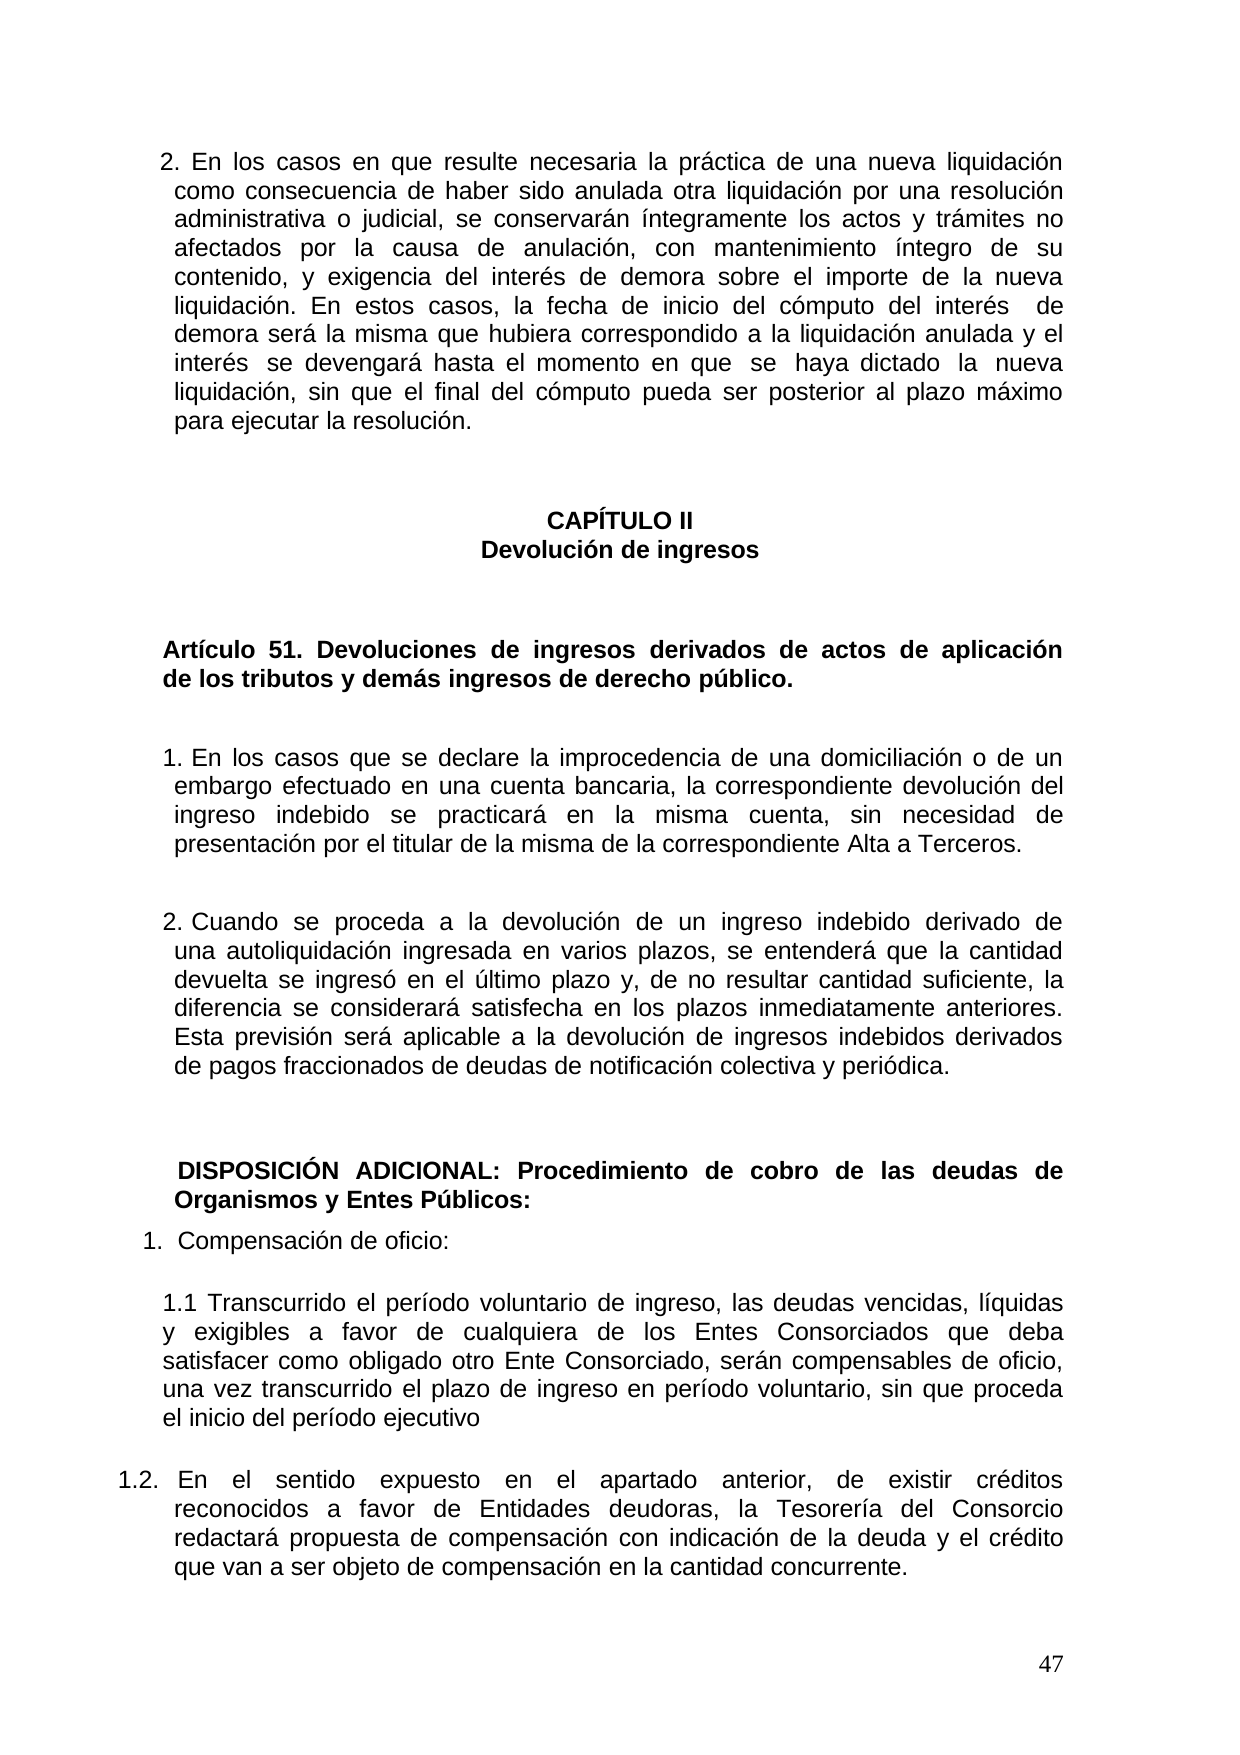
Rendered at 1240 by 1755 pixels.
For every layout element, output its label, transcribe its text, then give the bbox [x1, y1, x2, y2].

text 1.1 Transcurrido el período voluntario de ingreso, las deudas vencidas, líquidas y exigibles a favor de cualquiera de los Entes Consorciados que deba satisfacer como obligado otro Ente Consorciado, serán compensables de oficio, una vez transcurrido el plazo de ingreso en período voluntario, sin que proceda el inicio del período ejecutivo [162, 1288, 1063, 1432]
list Cuando se proceda a la devolución de un ingreso indebido derivado de una autoliquidación ingresada en varios plazos, se entenderá que la cantidad devuelta se ingresó en el último plazo y, de no resultar cantidad suficiente, la diferencia se considerará satisfecha en los plazos inmediatamente anteriores. Esta previsión será aplicable a la devolución de ingresos indebidos derivados de pagos fraccionados de deudas de notificación colectiva y periódica. [162, 907, 1063, 1079]
list Compensación de oficio: [162, 1226, 1075, 1255]
list En los casos en que resulte necesaria la práctica de una nueva liquidación como consecuencia de haber sido anulada otra liquidación por una resolución administrativa o judicial, se conservarán íntegramente los actos y trámites no afectados por la causa de anulación, con mantenimiento íntegro de su contenido, y exigencia del interés de demora sobre el importe de la nueva liquidación. En estos casos, la fecha de inicio del cómputo del interés de demora será la misma que hubiera correspondido a la liquidación anulada y el interés se devengará hasta el momento en que se haya dictado la nueva liquidación, sin que el final del cómputo pueda ser posterior al plazo máximo para ejecutar la resolución. [162, 147, 1064, 434]
text Devolución de ingresos [452, 535, 788, 564]
list En los casos que se declare la improcedencia de una domiciliación o de un embargo efectuado en una cuenta bancaria, la correspondiente devolución del ingreso indebido se practicará en la misma cuenta, sin necesidad de presentación por el titular de la misma de la correspondiente Alta a Terceros. [162, 743, 1064, 858]
subtitle CAPÍTULO II [452, 506, 788, 534]
list En el sentido expuesto en el apartado anterior, de existir créditos reconocidos a favor de Entidades deudoras, la Tesorería del Consorcio redactará propuesta de compensación con indicación de la deuda y el crédito que van a ser objeto de compensación en la cantidad concurrente. [162, 1465, 1064, 1580]
subtitle DISPOSICIÓN ADICIONAL: Procedimiento de cobro de las deudas de Organismos y Entes Públicos: [174, 1156, 1063, 1214]
text Artículo 51. Devoluciones de ingresos derivados de actos de aplicación de los tributos y demás ingresos de derecho público. [162, 635, 1063, 693]
